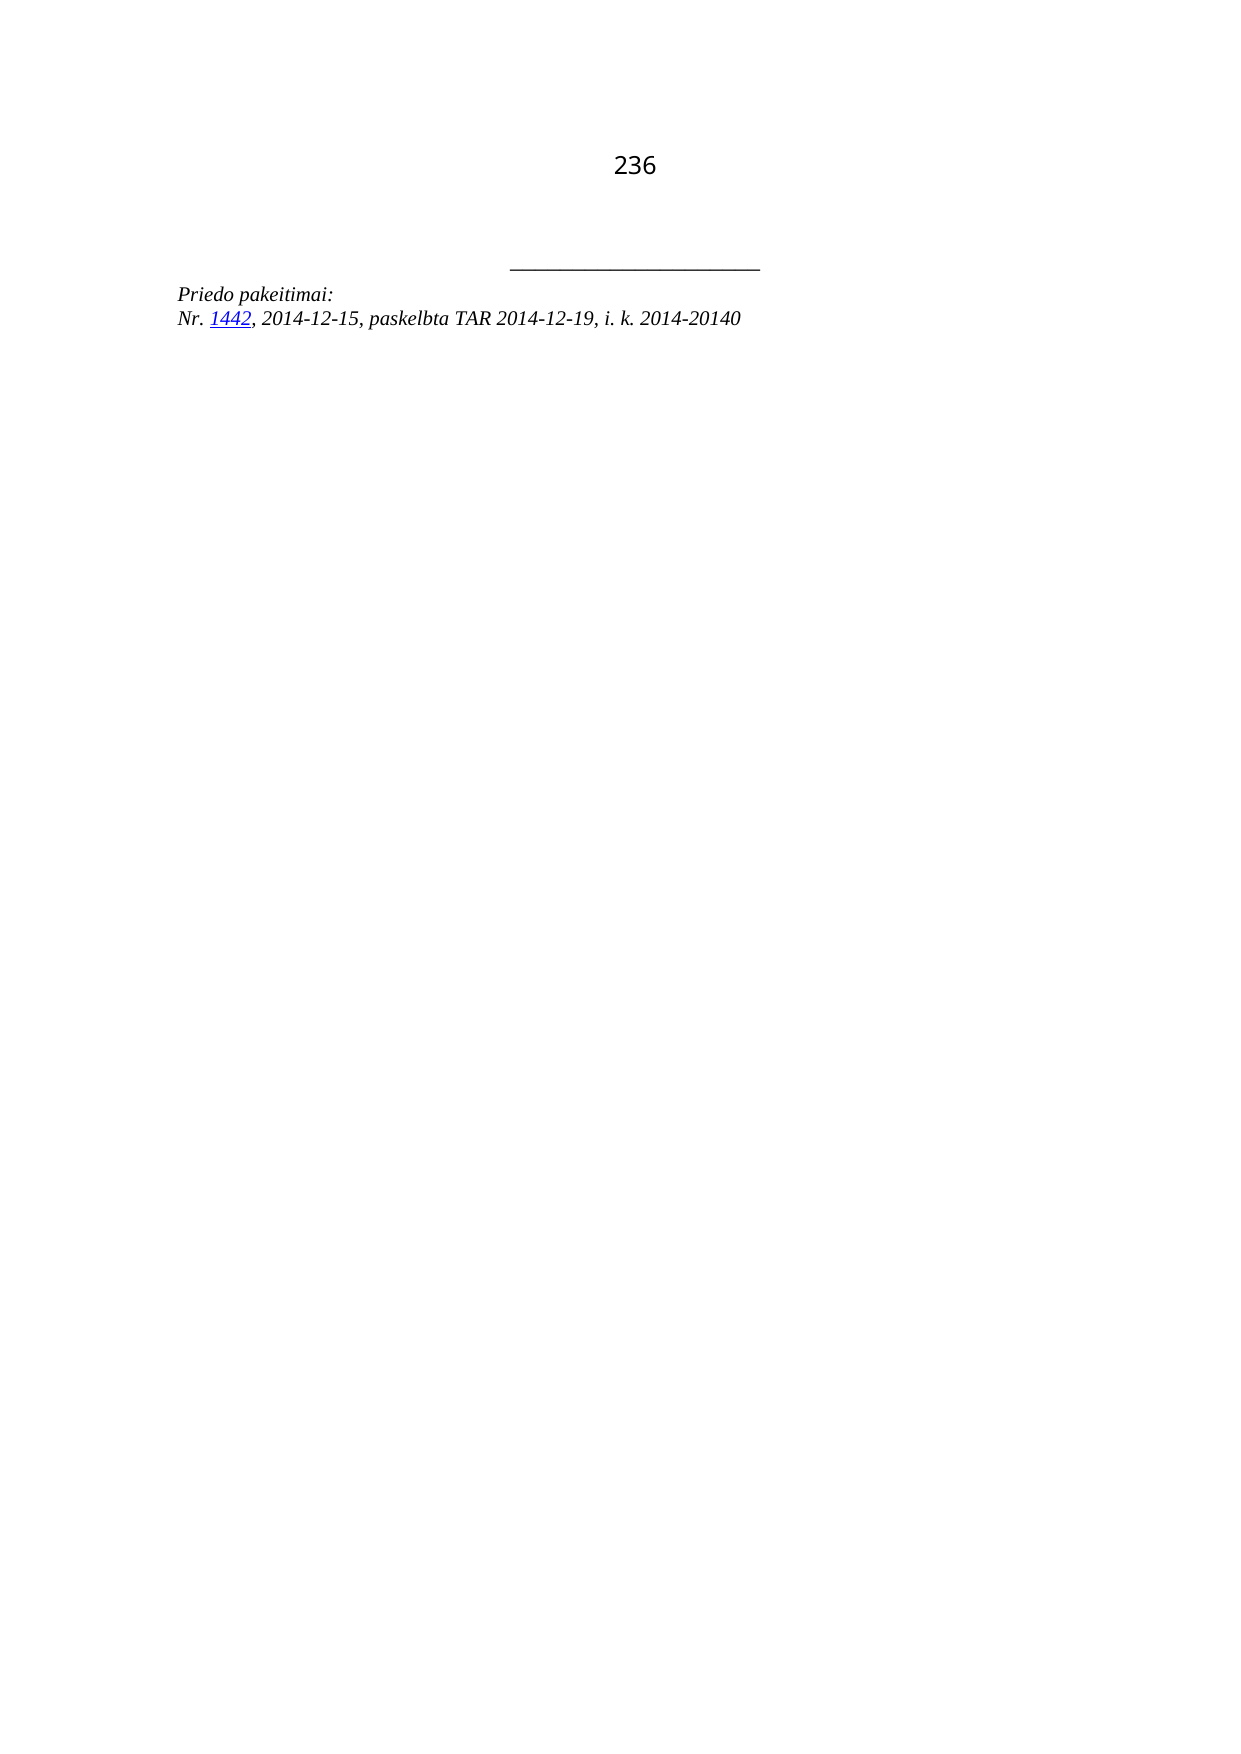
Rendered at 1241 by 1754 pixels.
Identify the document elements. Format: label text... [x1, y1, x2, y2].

text Nr. 1442, 2014-12-15, paskelbta TAR 2014-12-19, i. k. 2014-20140 [177, 306, 1093, 330]
text –––––––––––––––––––– [177, 253, 1093, 282]
text Priedo pakeitimai: [177, 282, 1093, 306]
